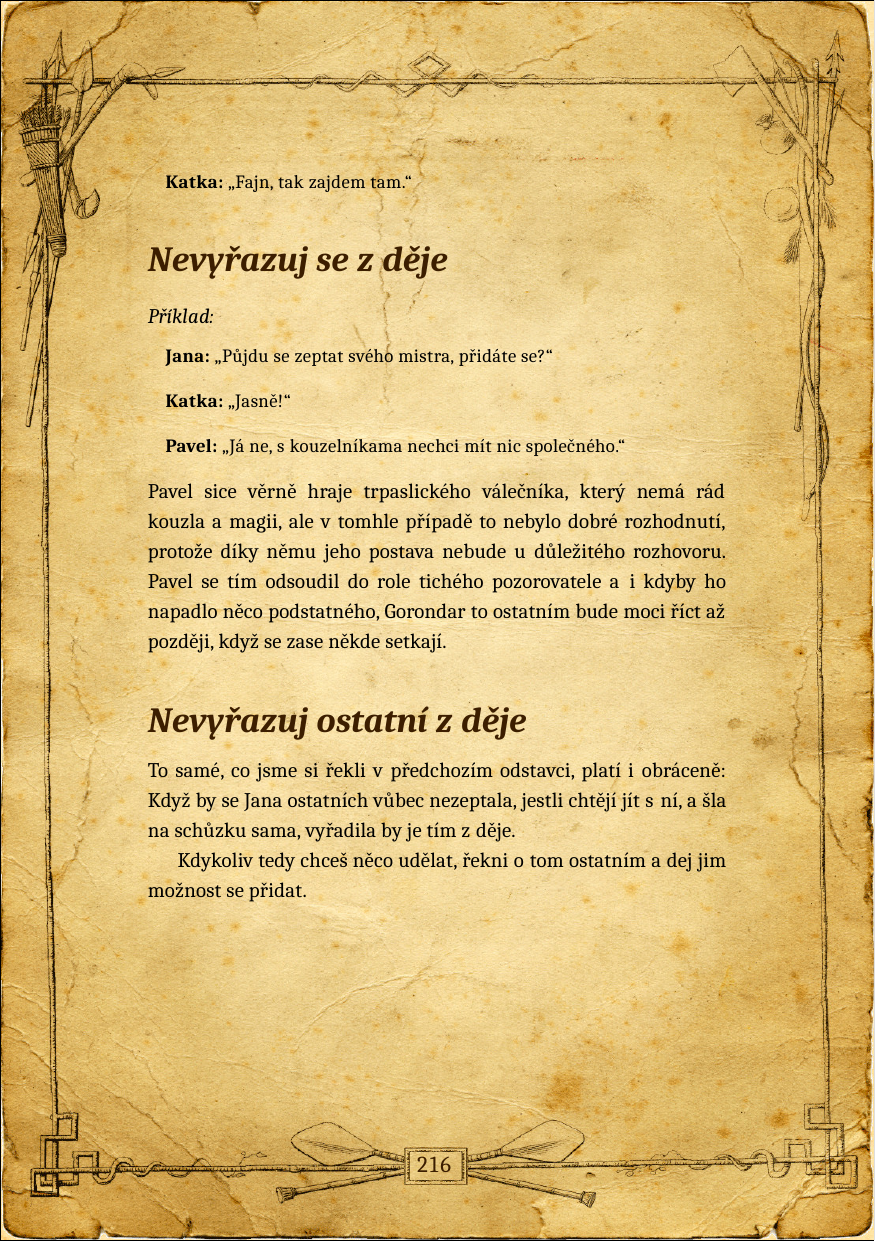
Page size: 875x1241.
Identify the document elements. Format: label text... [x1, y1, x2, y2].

subtitle Nevyřazuj se z⁠ děje [148, 240, 726, 281]
text Pavel sice věrně hraje trpaslického válečníka, který nemá rád kouzla a⁠ magii, ale v⁠ tomhle případě to nebylo dobré rozhodnutí, protože díky němu jeho postava nebude u⁠ důležitého rozhovoru. Pavel se tím odsoudil do role tichého pozorovatele a⁠ i⁠ kdyby ho napadlo něco podstatného, Gorondar to ostatním bude moci říct až později, když se zase někde setkají. [148, 480, 726, 653]
text Jana: „Půjdu se zeptat svého mistra, přidáte se?“ [165, 346, 726, 368]
text Katka: „Jasně!“ [165, 391, 726, 412]
text Příklad: [148, 304, 726, 328]
picture [1, 1, 874, 1240]
text To samé, co jsme si řekli v⁠ předchozím odstavci, platí i⁠ obráceně: Když by se Jana ostatních vůbec nezeptala, jestli chtějí jít s⁠ ní, a⁠ šla na schůzku sama, vyřadila by je tím z⁠ děje. Kdykoliv tedy chceš něco udělat, řekni o⁠ tom ostatním a⁠ dej jim možnost se přidat. [148, 759, 726, 902]
text Katka: „Fajn, tak zajdem tam.“ [165, 172, 726, 193]
text Pavel: „Já ne, s⁠ kouzelníkama nechci mít nic společného.“ [165, 435, 726, 457]
subtitle Nevyřazuj ostatní z⁠ děje [148, 701, 726, 741]
